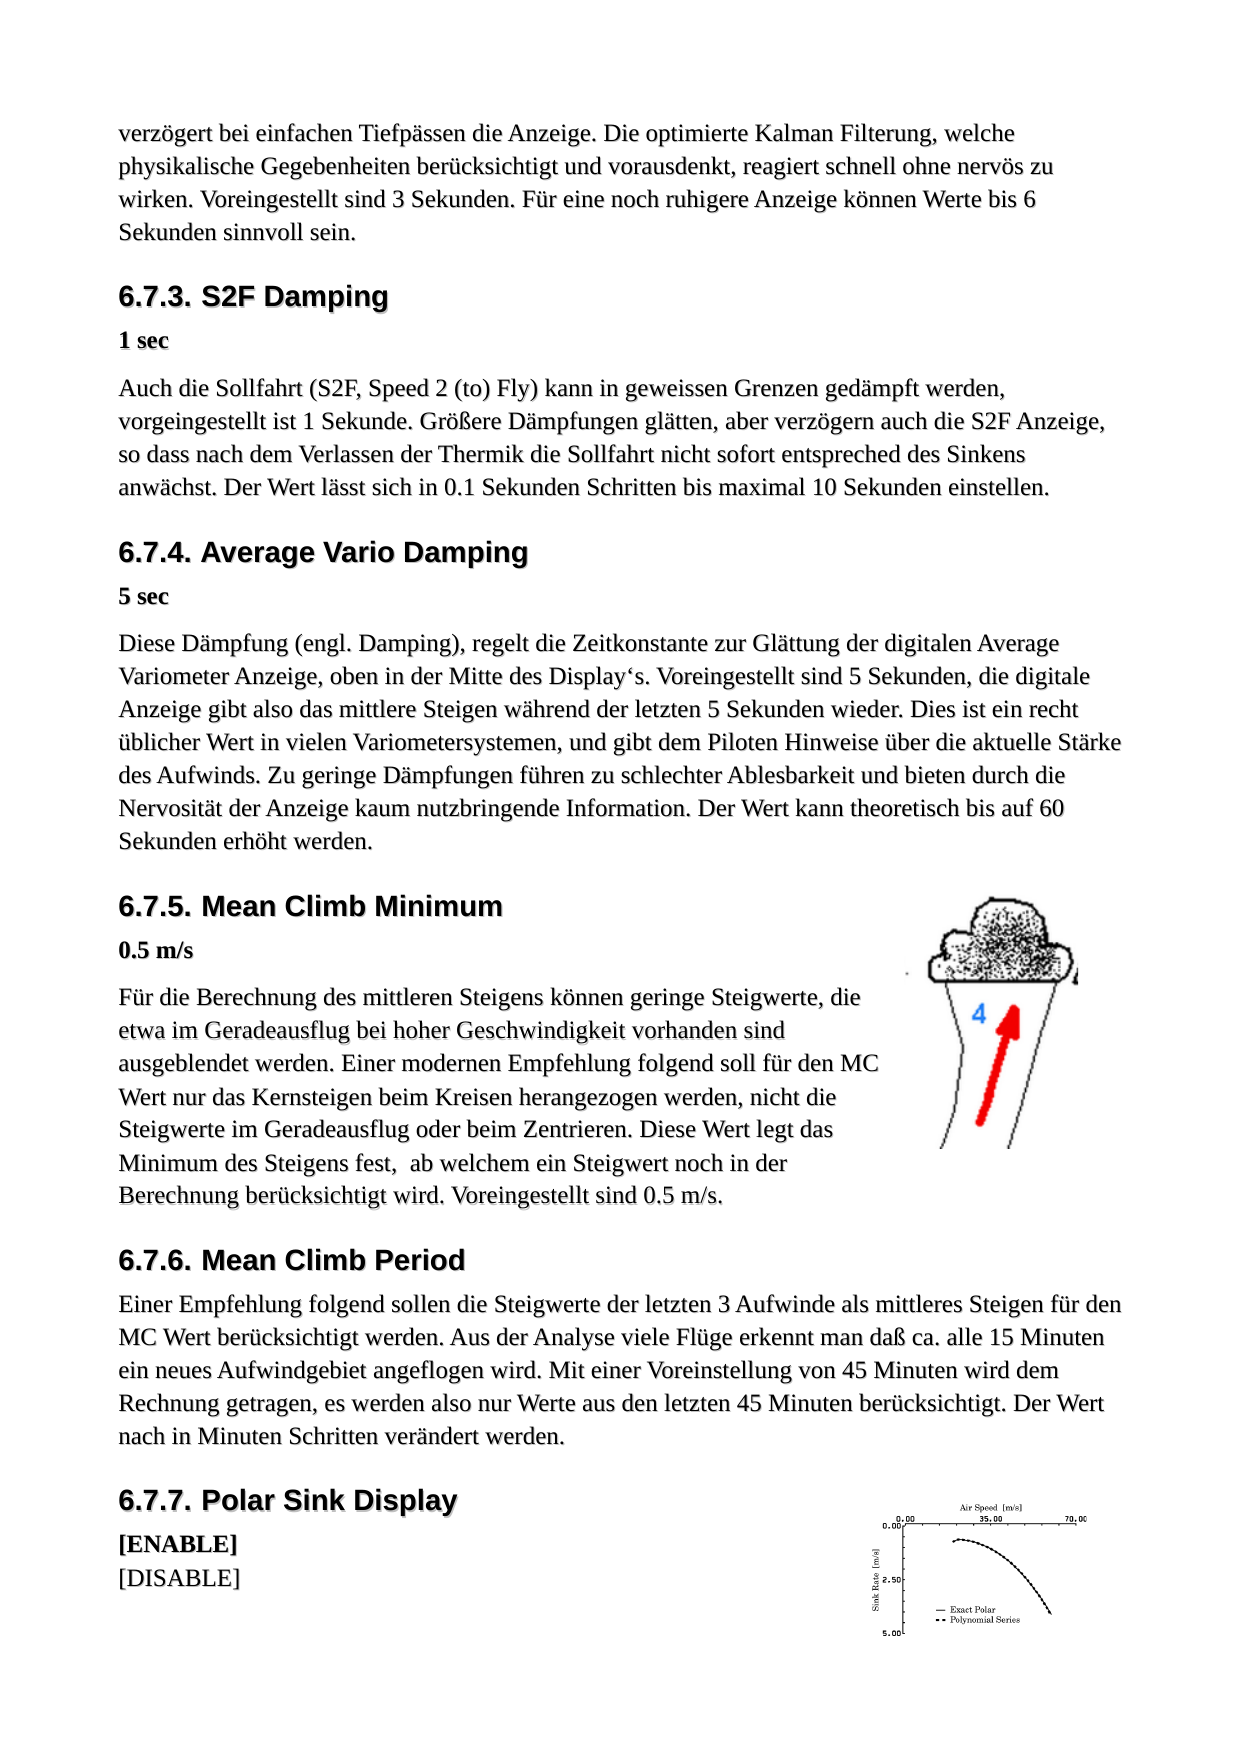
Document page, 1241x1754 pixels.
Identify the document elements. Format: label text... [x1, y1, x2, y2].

text [ENABLE] [118, 1529, 870, 1558]
text 5 sec [118, 581, 1122, 609]
picture [904, 891, 1079, 1149]
text [1079, 935, 1122, 964]
subtitle Average Vario Damping [118, 534, 1122, 568]
text Für die Berechnung des mittleren Steigens können geringe Steigwerte, die etwa im Geradeausflug bei hoher Geschwindigkeit vorhanden sind ausgeblendet werden. Einer modernen Empfehlung folgend soll für den MC Wert nur das Kernsteigen beim Kreisen herangezogen werden, nicht die Steigwerte im Geradeausflug oder beim Zentrieren. Diese Wert legt das Minimum des Steigens fest, ab welchem ein Steigwert noch in der Berechnung berücksichtigt wird. Voreingestellt sind 0.5 m/s. [118, 982, 1122, 1209]
text 0.5 m/s [118, 935, 904, 964]
text Einer Empfehlung folgend sollen die Steigwerte der letzten 3 Aufwinde als mittleres Steigen für den MC Wert berücksichtigt werden. Aus der Analyse viele Flüge erkennt man daß ca. alle 15 Minuten ein neues Aufwindgebiet angeflogen wird. Mit einer Voreinstellung von 45 Minuten wird dem Rechnung getragen, es werden also nur Werte aus den letzten 45 Minuten berücksichtigt. Der Wert nach in Minuten Schritten verändert werden. [118, 1289, 1122, 1450]
text Diese Dämpfung (engl. Damping), regelt die Zeitkonstante zur Glättung der digitalen Average Variometer Anzeige, oben in der Mitte des Display‘s. Voreingestellt sind 5 Sekunden, die digitale Anzeige gibt also das mittlere Steigen während der letzten 5 Sekunden wieder. Dies ist ein recht üblicher Wert in vielen Variometersystemen, und gibt dem Piloten Hinweise über die aktuelle Stärke des Aufwinds. Zu geringe Dämpfungen führen zu schlechter Ablesbarkeit und bieten durch die Nervosität der Anzeige kaum nutzbringende Information. Der Wert kann theoretisch bis auf 60 Sekunden erhöht werden. [118, 628, 1122, 855]
subtitle Mean Climb Minimum [118, 889, 1122, 922]
picture [870, 1502, 1087, 1636]
text [1087, 1563, 1122, 1591]
text verzögert bei einfachen Tiefpässen die Anzeige. Die optimierte Kalman Filterung, welche physikalische Gegebenheiten berücksichtigt und vorausdenkt, reagiert schnell ohne nervös zu wirken. Voreingestellt sind 3 Sekunden. Für eine noch ruhigere Anzeige können Werte bis 6 Sekunden sinnvoll sein. [118, 118, 1122, 246]
subtitle S2F Damping [118, 279, 1122, 313]
subtitle Mean Climb Period [118, 1243, 1122, 1277]
text 1 sec [118, 326, 1122, 354]
text Auch die Sollfahrt (S2F, Speed 2 (to) Fly) kann in geweissen Grenzen gedämpft werden, vorgeingestellt ist 1 Sekunde. Größere Dämpfungen glätten, aber verzögern auch die S2F Anzeige, so dass nach dem Verlassen der Thermik die Sollfahrt nicht sofort entspreched des Sinkens anwächst. Der Wert lässt sich in 0.1 Sekunden Schritten bis maximal 10 Sekunden einstellen. [118, 373, 1122, 501]
text [DISABLE] [118, 1563, 870, 1591]
subtitle Polar Sink Display [118, 1483, 1122, 1517]
text [1087, 1529, 1122, 1558]
